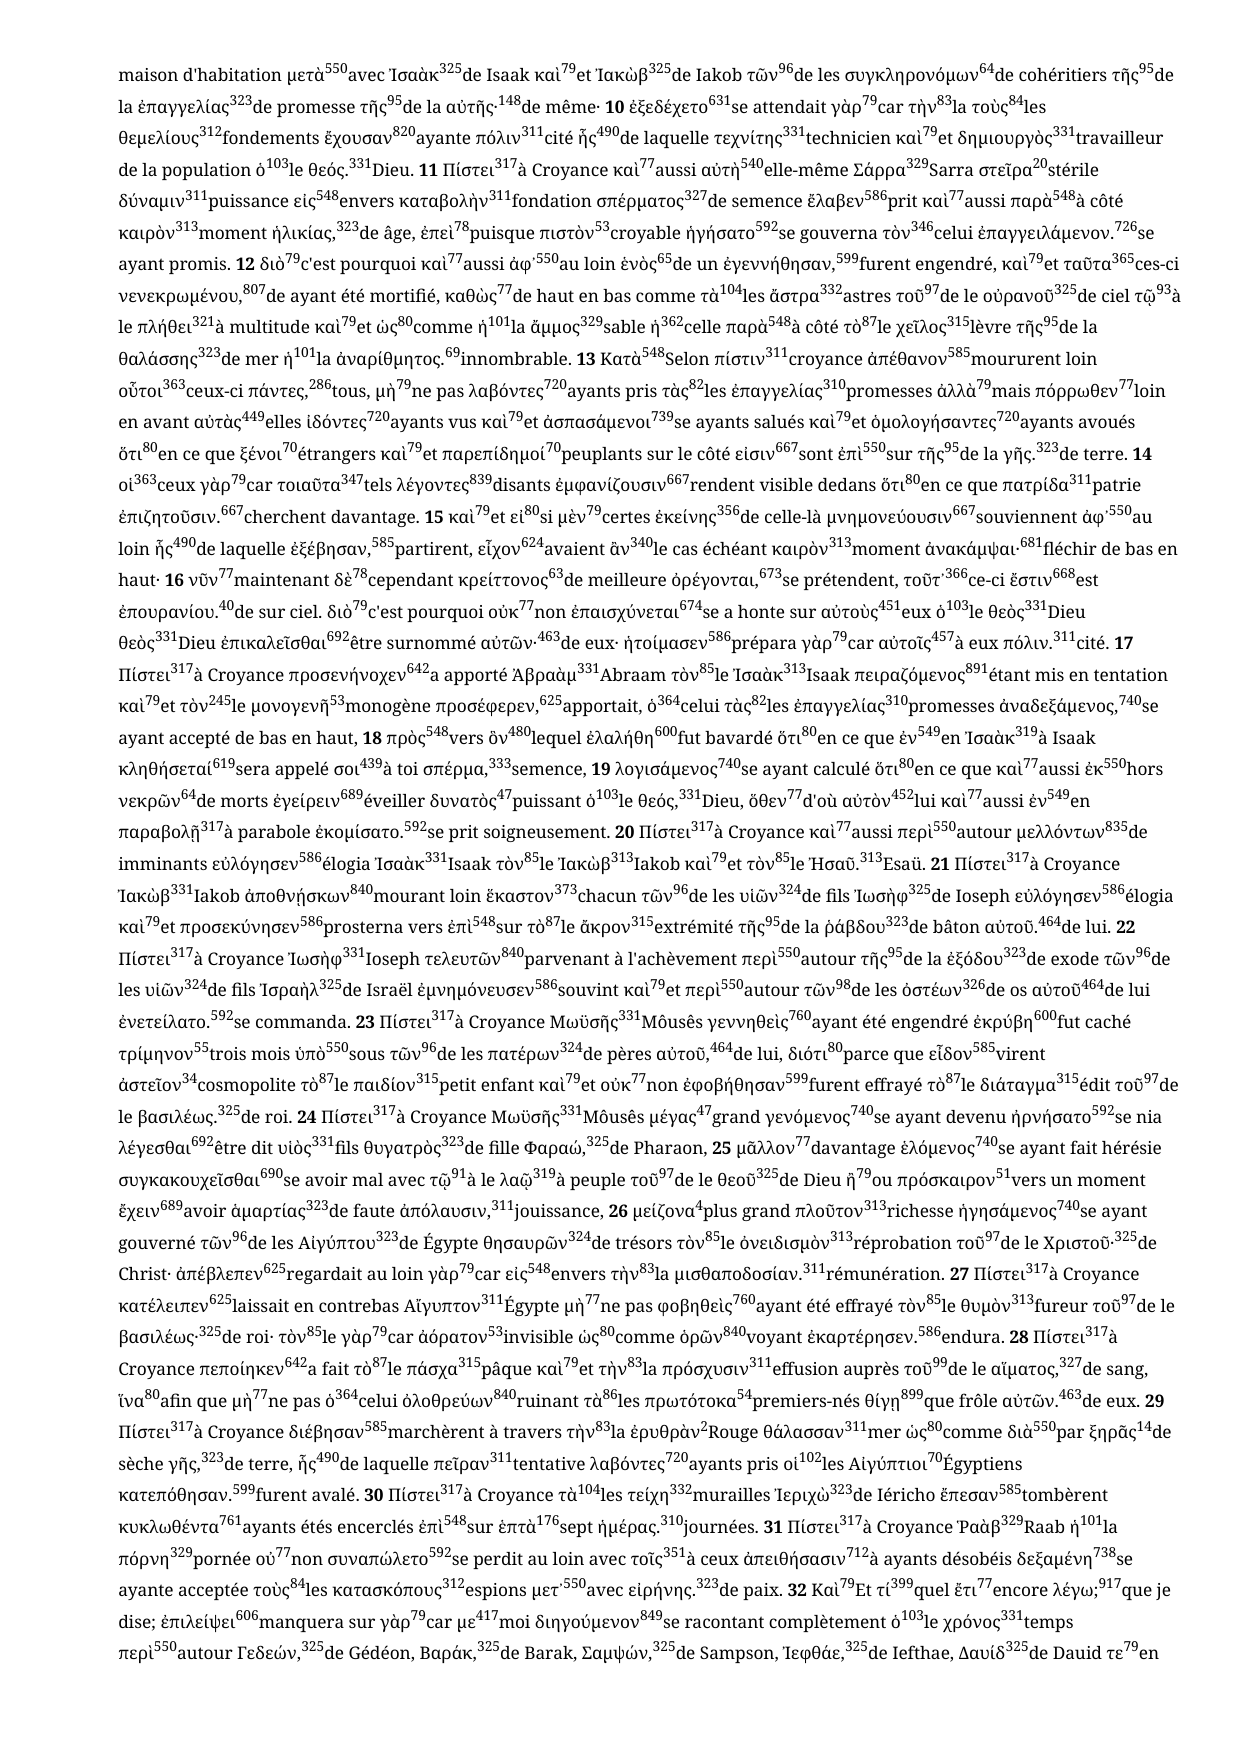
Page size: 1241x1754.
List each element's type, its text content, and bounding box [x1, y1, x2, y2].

text 1 Ἔστιν668Est δὲ78cependant πίστις329croyance ἐλπιζομένων886de étants espérés ὑπόστασις,329soutenance, πραγμάτων326de actes ἔλεγχος331argument de réfutation οὐ77non βλεπομένων.886de étants regardés. 2 ἐν549en ταύτῃ350à celle-ci γὰρ79car ἐμαρτυρήθησαν599furent témoigné οἱ102les πρεσβύτεροι.70plus anciens. 3 Πίστει317à Croyance νοοῦμεν663nous intelligeons κατηρτίσθαι688avoir été ajusté complètement τοὺς84les αἰῶνας312ères ῥήματι321à oral θεοῦ,325de Dieu, εἰς548envers τὸ482ce μὴ77ne pas ἐκ550hors φαινομένων862de se apparaissants en lumière τὸ348ce βλεπόμενον877étant regardé γεγονέναι.686avoir devenu. 4 Πίστει317à Croyance πλείονα2plus nombreusement θυσίαν311sacrifice Ἅβελ331Abel παρὰ548à côté Κάϊν313Kain προσήνεγκεν586apporta τῷ91à le θεῷ,319à Dieu, δι᾽550par ἧς490de laquelle ἐμαρτυρήθη600fut témoigné εἶναι689être δίκαιος,47juste, μαρτυροῦντος834de témoignant ἐπὶ549sur τοῖς92à les δώροις320à dons αὐτοῦ464de lui τοῦ97de le θεοῦ,325de Dieu, καὶ79et δι᾽550par αὐτῆς462de elle ἀποθανὼν721ayant mort loin ἔτι77encore λαλεῖ.668bavarde. 5 Πίστει317à Croyance Ἑνὼχ331Énoch μετετέθη600fut changé de place τοῦ360de ce μὴ77ne pas ἰδεῖν681voir θάνατον,313trépas, καὶ79et οὐχ77non ηὑρίσκετο636était trouvé διότι80parce que μετέθηκεν586changea de place αὐτὸν452lui ὁ103le θεός.331Dieu. πρὸ550d'avant γὰρ79car τῆς95de la μεταθέσεως323de transposition μεμαρτύρηται654a été témoigné εὐηρεστηκέναι686avoir été bien agréable τῷ91à le θεῷ·319à Dieu· 6 χωρὶς552séparément δὲ78cependant πίστεως323de croyance ἀδύνατον49impuissant εὐαρεστῆσαι·681être bien agréable· πιστεῦσαι681croire γὰρ79car δεῖ668attache de lien τὸν346celui προσερχόμενον849se venant vers τῷ91à le θεῷ319à Dieu ὅτι80en ce que ἔστιν668est καὶ79et τοῖς351à ceux ἐκζητοῦσιν827à recherchants αὐτὸν452lui μισθαποδότης331rémunérateur γίνεται.674se devient. 7 Πίστει317à Croyance χρηματισθεὶς760ayant été négocié du besoin Νῶε331Noé περὶ550autour τῶν359de ces μηδέπω77pas cependant encore βλεπομένων,886de étants regardés, εὐλαβηθεὶς760ayant été précautionné κατεσκεύασεν586prépara de haut en bas κιβωτὸν311arche εἰς548envers σωτηρίαν311sauvetage τοῦ97de le οἴκου325de maison αὐτοῦ464de lui δι᾽550par ἧς490de laquelle κατέκρινεν586condamna τὸν85le κόσμον,313monde, καὶ79et τῆς95de la κατὰ548selon πίστιν311croyance δικαιοσύνης323de justice ἐγένετο592se devint κληρονόμος.331héritier. 8 Πίστει317à Croyance καλούμενος891étant appelé Ἀβραὰμ331Abraam ὑπήκουσεν586écouta en soumission ἐξελθεῖν681sortir εἰς548envers τόπον313lieu ὃν480lequel ἤμελλεν625imminait λαμβάνειν689prendre εἰς548envers κληρονομίαν,311héritage, καὶ79et ἐξῆλθεν586sortit μὴ77ne pas ἐπιστάμενος867se établissant sûrement ποῦ77où? ἔρχεται.674se vient. 9 Πίστει317à Croyance παρῴκησεν586habita maison à côté εἰς548envers γῆν311terre τῆς95de la ἐπαγγελίας323de promesse ὡς80comme ἀλλοτρίαν51d'autruie ἐν549en σκηναῖς316à tentes κατοικήσας721ayant établi maison d'habitation μετὰ550avec Ἰσαὰκ325de Isaak καὶ79et Ἰακὼβ325de Iakob τῶν96de les συγκληρονόμων64de cohéritiers τῆς95de la ἐπαγγελίας323de promesse τῆς95de la αὐτῆς·148de même· 10 ἐξεδέχετο631se attendait γὰρ79car τὴν83la τοὺς84les θεμελίους312fondements ἔχουσαν820ayante πόλιν311cité ἧς490de laquelle τεχνίτης331technicien καὶ79et δημιουργὸς331travailleur de la population ὁ103le θεός.331Dieu. 11 Πίστει317à Croyance καὶ77aussi αὐτὴ540elle-même Σάρρα329Sarra στεῖρα20stérile δύναμιν311puissance εἰς548envers καταβολὴν311fondation σπέρματος327de semence ἔλαβεν586prit καὶ77aussi παρὰ548à côté καιρὸν313moment ἡλικίας,323de âge, ἐπεὶ78puisque πιστὸν53croyable ἡγήσατο592se gouverna τὸν346celui ἐπαγγειλάμενον.726se ayant promis. 12 διὸ79c'est pourquoi καὶ77aussi ἀφ᾽550au loin ἑνὸς65de un ἐγεννήθησαν,599furent engendré, καὶ79et ταῦτα365ces-ci νενεκρωμένου,807de ayant été mortifié, καθὼς77de haut en bas comme τὰ104les ἄστρα332astres τοῦ97de le οὐρανοῦ325de ciel τῷ93à le πλήθει321à multitude καὶ79et ὡς80comme ἡ101la ἄμμος329sable ἡ362celle παρὰ548à côté τὸ87le χεῖλος315lèvre τῆς95de la θαλάσσης323de mer ἡ101la ἀναρίθμητος.69innombrable. 13 Κατὰ548Selon πίστιν311croyance ἀπέθανον585moururent loin οὗτοι363ceux-ci πάντες,286tous, μὴ79ne pas λαβόντες720ayants pris τὰς82les ἐπαγγελίας310promesses ἀλλὰ79mais πόρρωθεν77loin en avant αὐτὰς449elles ἰδόντες720ayants vus καὶ79et ἀσπασάμενοι739se ayants salués καὶ79et ὁμολογήσαντες720ayants avoués ὅτι80en ce que ξένοι70étrangers καὶ79et παρεπίδημοί70peuplants sur le côté εἰσιν667sont ἐπὶ550sur τῆς95de la γῆς.323de terre. 14 οἱ363ceux γὰρ79car τοιαῦτα347tels λέγοντες839disants ἐμφανίζουσιν667rendent visible dedans ὅτι80en ce que πατρίδα311patrie ἐπιζητοῦσιν.667cherchent davantage. 15 καὶ79et εἰ80si μὲν79certes ἐκείνης356de celle-là μνημονεύουσιν667souviennent ἀφ᾽550au loin ἧς490de laquelle ἐξέβησαν,585partirent, εἶχον624avaient ἂν340le cas échéant καιρὸν313moment ἀνακάμψαι·681fléchir de bas en haut· 16 νῦν77maintenant δὲ78cependant κρείττονος63de meilleure ὀρέγονται,673se prétendent, τοῦτ᾽366ce-ci ἔστιν668est ἐπουρανίου.40de sur ciel. διὸ79c'est pourquoi οὐκ77non ἐπαισχύνεται674se a honte sur αὐτοὺς451eux ὁ103le θεὸς331Dieu θεὸς331Dieu ἐπικαλεῖσθαι692être surnommé αὐτῶν·463de eux· ἡτοίμασεν586prépara γὰρ79car αὐτοῖς457à eux πόλιν.311cité. 17 Πίστει317à Croyance προσενήνοχεν642a apporté Ἀβραὰμ331Abraam τὸν85le Ἰσαὰκ313Isaak πειραζόμενος891étant mis en tentation καὶ79et τὸν245le μονογενῆ53monogène προσέφερεν,625apportait, ὁ364celui τὰς82les ἐπαγγελίας310promesses ἀναδεξάμενος,740se ayant accepté de bas en haut, 18 πρὸς548vers ὃν480lequel ἐλαλήθη600fut bavardé ὅτι80en ce que ἐν549en Ἰσαὰκ319à Isaak κληθήσεταί619sera appelé σοι439à toi σπέρμα,333semence, 19 λογισάμενος740se ayant calculé ὅτι80en ce que καὶ77aussi ἐκ550hors νεκρῶν64de morts ἐγείρειν689éveiller δυνατὸς47puissant ὁ103le θεός,331Dieu, ὅθεν77d'où αὐτὸν452lui καὶ77aussi ἐν549en παραβολῇ317à parabole ἐκομίσατο.592se prit soigneusement. 20 Πίστει317à Croyance καὶ77aussi περὶ550autour μελλόντων835de imminants εὐλόγησεν586élogia Ἰσαὰκ331Isaak τὸν85le Ἰακὼβ313Iakob καὶ79et τὸν85le Ἠσαῦ.313Esaü. 21 Πίστει317à Croyance Ἰακὼβ331Iakob ἀποθνῄσκων840mourant loin ἕκαστον373chacun τῶν96de les υἱῶν324de fils Ἰωσὴφ325de Ioseph εὐλόγησεν586élogia καὶ79et προσεκύνησεν586prosterna vers ἐπὶ548sur τὸ87le ἄκρον315extrémité τῆς95de la ῥάβδου323de bâton αὐτοῦ.464de lui. 22 Πίστει317à Croyance Ἰωσὴφ331Ioseph τελευτῶν840parvenant à l'achèvement περὶ550autour τῆς95de la ἐξόδου323de exode τῶν96de les υἱῶν324de fils Ἰσραὴλ325de Israël ἐμνημόνευσεν586souvint καὶ79et περὶ550autour τῶν98de les ὀστέων326de os αὐτοῦ464de lui ἐνετείλατο.592se commanda. 23 Πίστει317à Croyance Μωϋσῆς331Môusês γεννηθεὶς760ayant été engendré ἐκρύβη600fut caché τρίμηνον55trois mois ὑπὸ550sous τῶν96de les πατέρων324de pères αὐτοῦ,464de lui, διότι80parce que εἶδον585virent ἀστεῖον34cosmopolite τὸ87le παιδίον315petit enfant καὶ79et οὐκ77non ἐφοβήθησαν599furent effrayé τὸ87le διάταγμα315édit τοῦ97de le βασιλέως.325de roi. 24 Πίστει317à Croyance Μωϋσῆς331Môusês μέγας47grand γενόμενος740se ayant devenu ἠρνήσατο592se nia λέγεσθαι692être dit υἱὸς331fils θυγατρὸς323de fille Φαραώ,325de Pharaon, 25 μᾶλλον77davantage ἑλόμενος740se ayant fait hérésie συγκακουχεῖσθαι690se avoir mal avec τῷ91à le λαῷ319à peuple τοῦ97de le θεοῦ325de Dieu ἢ79ou πρόσκαιρον51vers un moment ἔχειν689avoir ἁμαρτίας323de faute ἀπόλαυσιν,311jouissance, 26 μείζονα4plus grand πλοῦτον313richesse ἡγησάμενος740se ayant gouverné τῶν96de les Αἰγύπτου323de Égypte θησαυρῶν324de trésors τὸν85le ὀνειδισμὸν313réprobation τοῦ97de le Χριστοῦ·325de Christ· ἀπέβλεπεν625regardait au loin γὰρ79car εἰς548envers τὴν83la μισθαποδοσίαν.311rémunération. 27 Πίστει317à Croyance κατέλειπεν625laissait en contrebas Αἴγυπτον311Égypte μὴ77ne pas φοβηθεὶς760ayant été effrayé τὸν85le θυμὸν313fureur τοῦ97de le βασιλέως·325de roi· τὸν85le γὰρ79car ἀόρατον53invisible ὡς80comme ὁρῶν840voyant ἐκαρτέρησεν.586endura. 28 Πίστει317à Croyance πεποίηκεν642a fait τὸ87le πάσχα315pâque καὶ79et τὴν83la πρόσχυσιν311effusion auprès τοῦ99de le αἵματος,327de sang, ἵνα80afin que μὴ77ne pas ὁ364celui ὀλοθρεύων840ruinant τὰ86les πρωτότοκα54premiers-nés θίγῃ899que frôle αὐτῶν.463de eux. 29 Πίστει317à Croyance διέβησαν585marchèrent à travers τὴν83la ἐρυθρὰν2Rouge θάλασσαν311mer ὡς80comme διὰ550par ξηρᾶς14de sèche γῆς,323de terre, ἧς490de laquelle πεῖραν311tentative λαβόντες720ayants pris οἱ102les Αἰγύπτιοι70Égyptiens κατεπόθησαν.599furent avalé. 30 Πίστει317à Croyance τὰ104les τείχη332murailles Ἰεριχὼ323de Iéricho ἔπεσαν585tombèrent κυκλωθέντα761ayants étés encerclés ἐπὶ548sur ἑπτὰ176sept ἡμέρας.310journées. 31 Πίστει317à Croyance Ῥαὰβ329Raab ἡ101la πόρνη329pornée οὐ77non συναπώλετο592se perdit au loin avec τοῖς351à ceux ἀπειθήσασιν712à ayants désobéis δεξαμένη738se ayante acceptée τοὺς84les κατασκόπους312espions μετ᾽550avec εἰρήνης.323de paix. 32 Καὶ79Et τί399quel ἔτι77encore λέγω;917que je dise; ἐπιλείψει606manquera sur γὰρ79car με417moi διηγούμενον849se racontant complètement ὁ103le χρόνος331temps περὶ550autour Γεδεών,325de Gédéon, Βαράκ,325de Barak, Σαμψών,325de Sampson, Ἰεφθάε,325de Iefthae, Δαυίδ325de Dauid τε79en outre καὶ79et Σαμουὴλ325de Samouel καὶ79et τῶν96de les προφητῶν,324de prophètes, 33 οἳ497lesquels διὰ550par πίστεως323de croyance κατηγωνίσαντο591se agonisèrent de haut en bas βασιλείας,310royautés, εἰργάσαντο591se mirent au travail δικαιοσύνην,311justice, ἐπέτυχον585obtinrent le dessus ἐπαγγελιῶν,322de promesses, ἔφραξαν585obstruèrent στόματα314bouches λεόντων,324de lions, 34 ἔσβεσαν585éteignirent δύναμιν311puissance πυρός,327de feu, ἔφυγον585fuirent στόματα314bouches μαχαίρης,323de machette, ἐδυναμώθησαν599furent rendu puissants ἀπὸ550au loin ἀσθενείας,323de infirmité, ἐγενήθησαν599furent devenu ἰσχυροὶ46tenaces ἐν549en πολέμῳ,319à guerre, παρεμβολὰς310installations de côté ἔκλιναν585clinèrent ἀλλοτρίων.64de d'autruis. 35 Ἔλαβον585Prirent γυναῖκες328femmes ἐξ550hors ἀναστάσεως323de redressement τοὺς84les νεκροὺς52morts αὐτῶν·461de elles· ἄλλοι389autres δὲ78cependant ἐτυμπανίσθησαν599furent tambouriné οὐ77non προσδεξάμενοι739se ayants acceptés auprès τὴν243la ἀπολύτρωσιν,311rançon intégrale, ἵνα80afin que κρείττονος14de meilleure ἀναστάσεως323de redressement τύχωσιν·898que obtiennent· 36 ἕτεροι389autres-différents δὲ78cependant ἐμπαιγμῶν324de enjouements καὶ79et μαστίγων322de fouets πεῖραν311tentative ἔλαβον,585prirent, ἔτι77encore δὲ78cependant δεσμῶν324de liens καὶ79et φυλακῆς·323de gardiennage· 37 ἐλιθάσθησαν,599furent pierré, ἐπρίσθησαν,599furent scié, ἐν549en φόνῳ319à meurtre μαχαίρης323de machette ἀπέθανον,585moururent loin, περιῆλθον585allèrent autour ἐν549en μηλωταῖς,316à peaux de moutons, ἐν549en αἰγείοις11à de chèvres δέρμασιν,320à peaux, ὑστερούμενοι,890étants manqués, θλιβόμενοι,890étants oppressés, κακουχούμενοι,890étants maltraités, 38 ὧν491de lesquels οὐκ77non ἦν625était ἄξιος47digne ὁ103le κόσμος,331monde, ἐπὶ549sur ἐρημίαις316à lieux désertiques πλανώμενοι890étants égarés καὶ79et ὄρεσιν320à montagnes καὶ79et σπηλαίοις320à cavernes καὶ79et ταῖς88à les ὀπαῖς316à cavités τῆς95de la γῆς.323de terre. 39 Καὶ79Et οὗτοι363ceux-ci πάντες286tous μαρτυρηθέντες759ayants étés témoignés διὰ550par τῆς255de la πίστεως323de croyance οὐκ77non ἐκομίσαντο591se prirent soigneusement τὴν83la ἐπαγγελίαν,311promesse, 40 τοῦ97de le θεοῦ325de Dieu περὶ550autour ἡμῶν423de nous κρεῖττόν55meilleur τι271un quelconque προβλεψαμένου,734de se ayant prévu, ἵνα80afin que μὴ77ne pas χωρὶς552séparément ἡμῶν423de nous τελειωθῶσιν.910que soient perfectionné. [118, 59, 1181, 1665]
